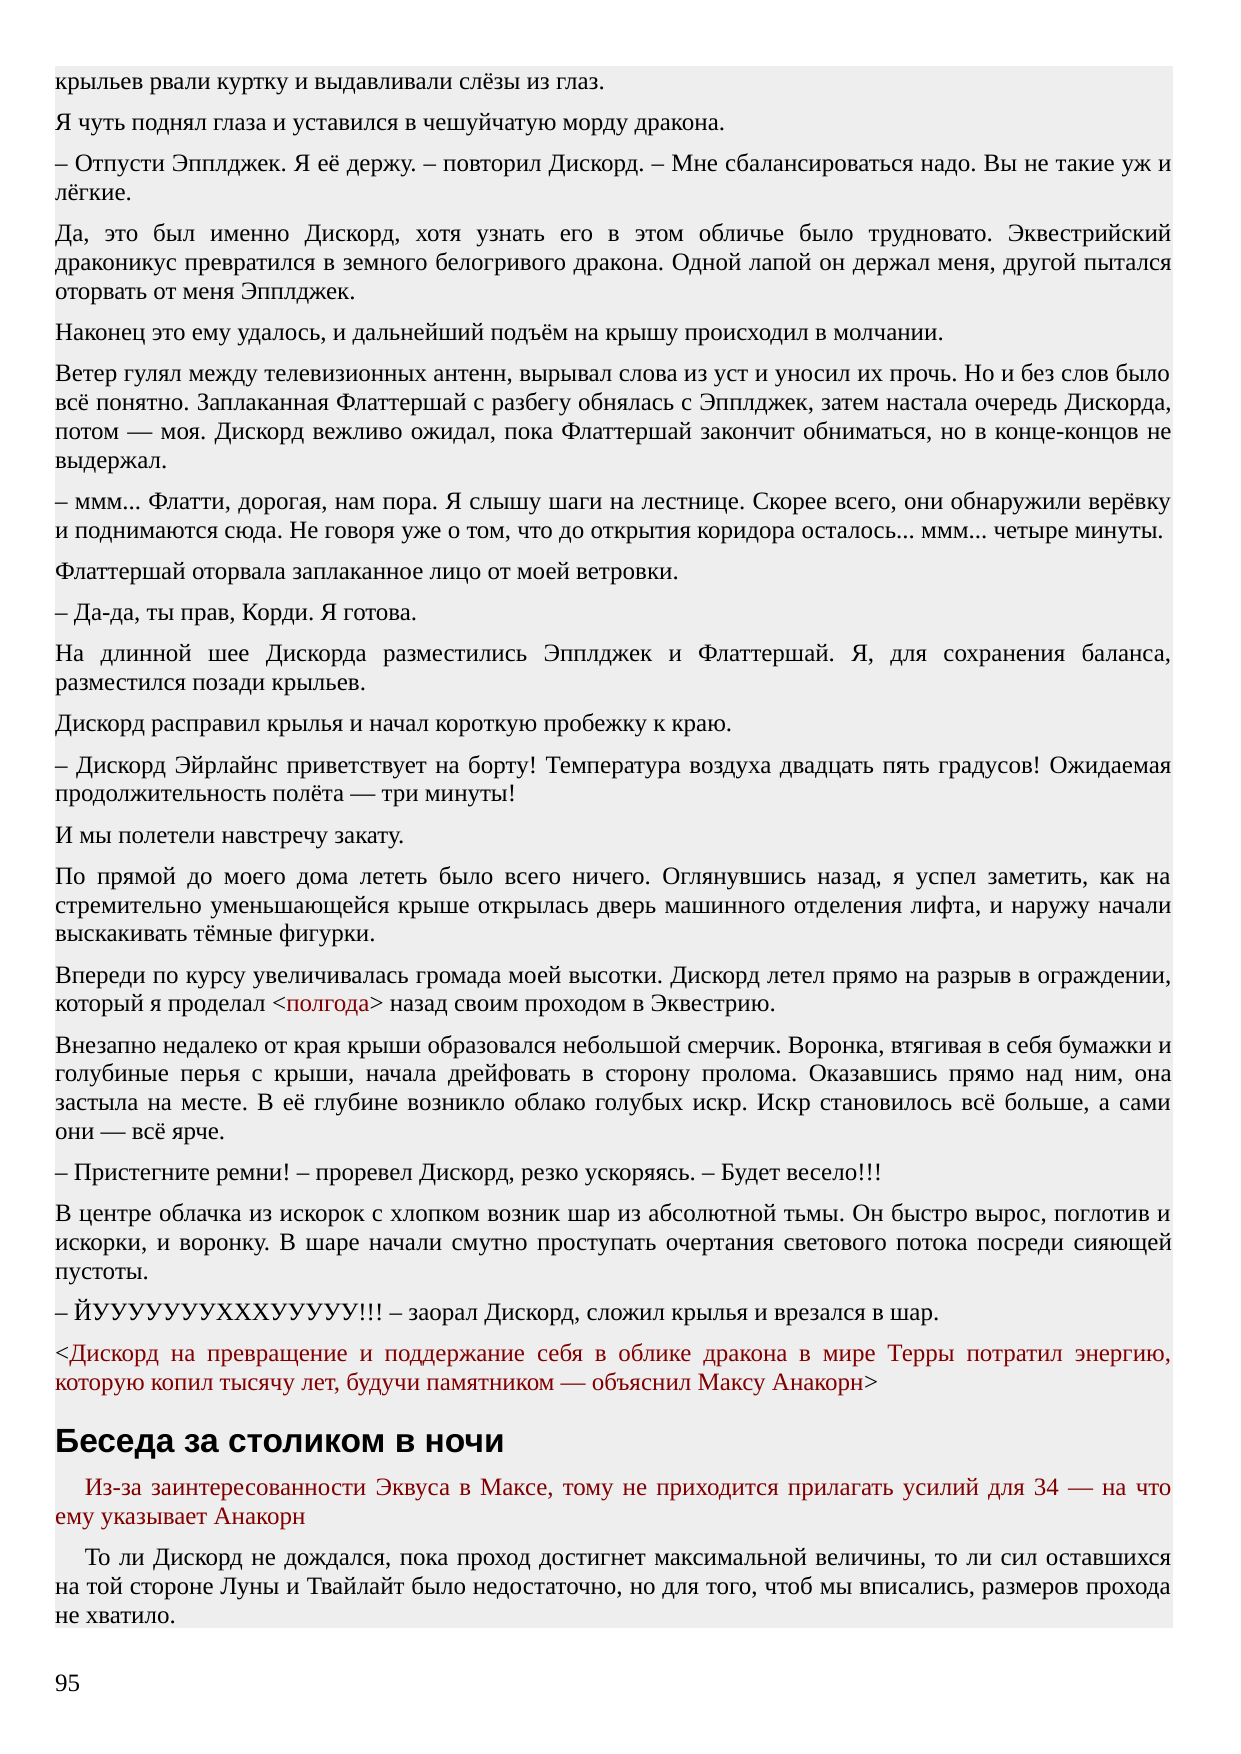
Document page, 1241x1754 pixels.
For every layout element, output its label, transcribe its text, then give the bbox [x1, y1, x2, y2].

text Наконец это ему удалось, и дальнейший подъём на крышу происходил в молчании. [55, 317, 1173, 346]
text – Отпусти Эпплджек. Я её держу. – повторил Дискорд. – Мне сбалансироваться надо. Вы не такие уж и лёгкие. [55, 148, 1173, 206]
text В центре облачка из искорок с хлопком возник шар из абсолютной тьмы. Он быстро вырос, поглотив и искорки, и воронку. В шаре начали смутно проступать очертания светового потока посреди сияющей пустоты. [55, 1198, 1173, 1285]
text И мы полетели навстречу закату. [55, 820, 1173, 848]
text – Пристегните ремни! – проревел Дискорд, резко ускоряясь. – Будет весело!!! [55, 1157, 1173, 1186]
text Из-за заинтересованности Эквуса в Максе, тому не приходится прилагать усилий для 34 — на что ему указывает Анакорн [55, 1472, 1173, 1530]
text – ЙУУУУУУУХХХУУУУУ!!! – заорал Дискорд, сложил крылья и врезался в шар. [55, 1297, 1173, 1326]
text Внезапно недалеко от края крыши образовался небольшой смерчик. Воронка, втягивая в себя бумажки и голубиные перья с крыши, начала дрейфовать в сторону пролома. Оказавшись прямо над ним, она застыла на месте. В её глубине возникло облако голубых искр. Искр становилось всё больше, а сами они — всё ярче. [55, 1030, 1173, 1145]
text Впереди по курсу увеличивалась громада моей высотки. Дискорд летел прямо на разрыв в ограждении, который я проделал <полгода> назад своим проходом в Эквестрию. [55, 960, 1173, 1017]
text – Да-да, ты прав, Корди. Я готова. [55, 597, 1173, 626]
text Да, это был именно Дискорд, хотя узнать его в этом обличье было трудновато. Эквестрийский драконикус превратился в земного белогривого дракона. Одной лапой он держал меня, другой пытался оторвать от меня Эпплджек. [55, 218, 1173, 305]
text На длинной шее Дискорда разместились Эпплджек и Флаттершай. Я, для сохранения баланса, разместился позади крыльев. [55, 638, 1173, 696]
subtitle Беседа за столиком в ночи [55, 1421, 1173, 1460]
text крыльев рвали куртку и выдавливали слёзы из глаз. [55, 66, 1173, 95]
text – Дискорд Эйрлайнс приветствует на борту! Температура воздуха двадцать пять градусов! Ожидаемая продолжительность полёта — три минуты! [55, 750, 1173, 807]
text Я чуть поднял глаза и уставился в чешуйчатую морду дракона. [55, 107, 1173, 136]
text Флаттершай оторвала заплаканное лицо от моей ветровки. [55, 556, 1173, 585]
text Дискорд расправил крылья и начал короткую пробежку к краю. [55, 708, 1173, 737]
text То ли Дискорд не дождался, пока проход достигнет максимальной величины, то ли сил оставшихся на той стороне Луны и Твайлайт было недостаточно, но для того, чтоб мы вписались, размеров прохода не хватило. [55, 1542, 1173, 1628]
text – ммм... Флатти, дорогая, нам пора. Я слышу шаги на лестнице. Скорее всего, они обнаружили верёвку и поднимаются сюда. Не говоря уже о том, что до открытия коридора осталось... ммм... четыре минуты. [55, 486, 1173, 543]
text По прямой до моего дома лететь было всего ничего. Оглянувшись назад, я успел заметить, как на стремительно уменьшающейся крыше открылась дверь машинного отделения лифта, и наружу начали выскакивать тёмные фигурки. [55, 861, 1173, 947]
text Ветер гулял между телевизионных антенн, вырывал слова из уст и уносил их прочь. Но и без слов было всё понятно. Заплаканная Флаттершай с разбегу обнялась с Эпплджек, затем настала очередь Дискорда, потом — моя. Дискорд вежливо ожидал, пока Флаттершай закончит обниматься, но в конце-концов не выдержал. [55, 358, 1173, 473]
text <Дискорд на превращение и поддержание себя в облике дракона в мире Терры потратил энергию, которую копил тысячу лет, будучи памятником — объяснил Максу Анакорн> [55, 1338, 1173, 1396]
